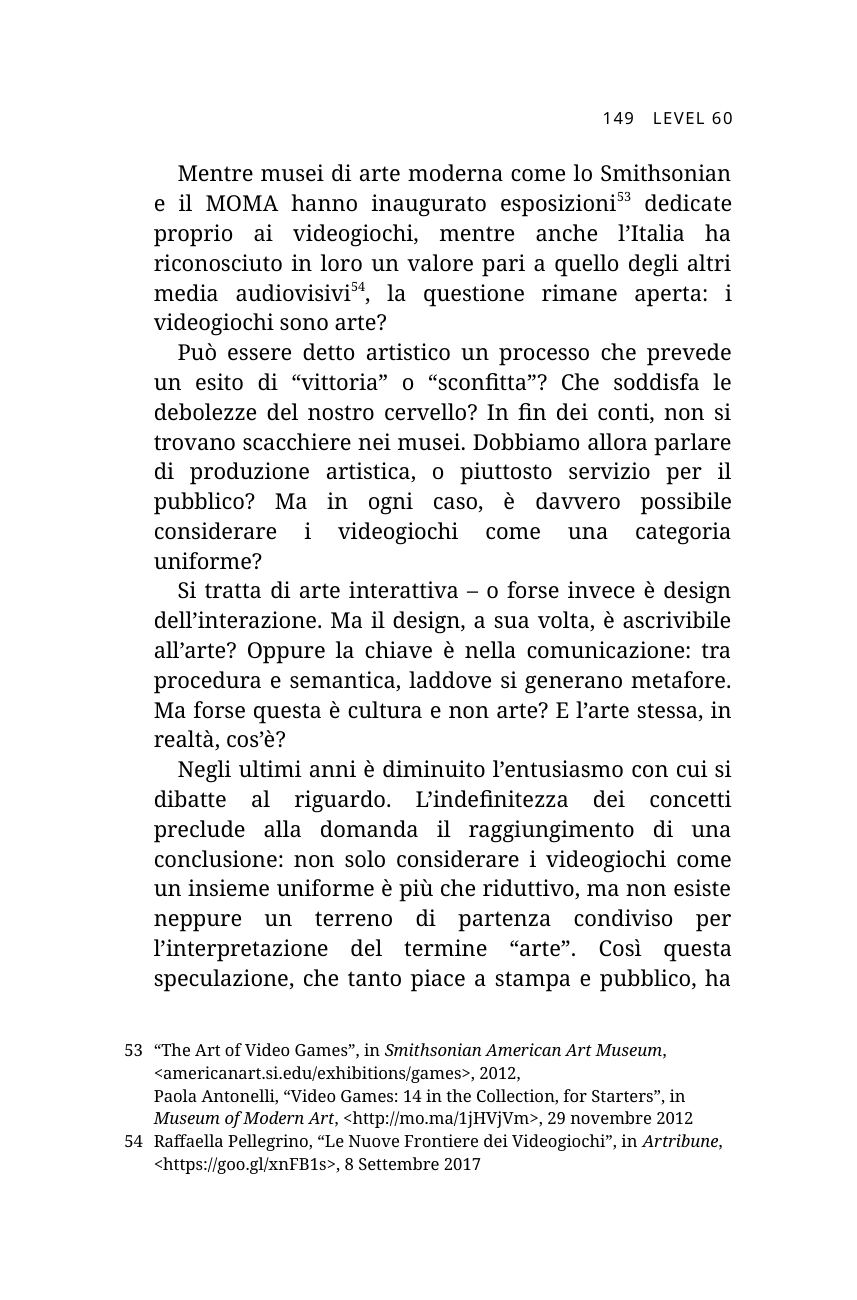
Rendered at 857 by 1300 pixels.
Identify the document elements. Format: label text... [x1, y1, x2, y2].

text Si tratta di arte interattiva – o forse invece è design dell’interazione. Ma il design, a sua volta, è ascrivibile all’arte? Oppure la chiave è nella comunicazione: tra procedura e semantica, laddove si generano metafore. Ma forse questa è cultura e non arte? E l’arte stessa, in realtà, cos’è? [153, 576, 732, 754]
text Raffaella Pellegrino, “Le Nuove Frontiere dei Videogiochi”, in Artribune, <https://goo.gl/xnFB1s>, 8 Settembre 2017 [124, 1130, 732, 1175]
text Può essere detto artistico un processo che prevede un esito di “vittoria” o “sconfitta”? Che soddisfa le debolezze del nostro cervello? In fin dei conti, non si trovano scacchiere nei musei. Dobbiamo allora parlare di produzione artistica, o piuttosto servizio per il pubblico? Ma in ogni caso, è davvero possibile considerare i videogiochi come una categoria uniforme? [153, 337, 732, 576]
text Negli ultimi anni è diminuito l’entusiasmo con cui si dibatte al riguardo. L’indefinitezza dei concetti preclude alla domanda il raggiungimento di una conclusione: non solo considerare i videogiochi come un insieme uniforme è più che riduttivo, ma non esiste neppure un terreno di partenza condiviso per l’interpretazione del termine “arte”. Così questa speculazione, che tanto piace a stampa e pubblico, ha [153, 754, 732, 993]
text “The Art of Video Games”, in Smithsonian American Art Museum, <americanart.si.edu/exhibitions/games>, 2012, [124, 1039, 732, 1084]
text Paola Antonelli, “Video Games: 14 in the Collection, for Starters”, in Museum of Modern Art, <http://mo.ma/1jHVjVm>, 29 novembre 2012 [124, 1084, 732, 1130]
text Mentre musei di arte moderna come lo Smithsonian e il MOMA hanno inaugurato esposizioni dedicate proprio ai videogiochi, mentre anche l’Italia ha riconosciuto in loro un valore pari a quello degli altri media audiovisivi, la questione rimane aperta: i videogiochi sono arte? [153, 158, 732, 337]
